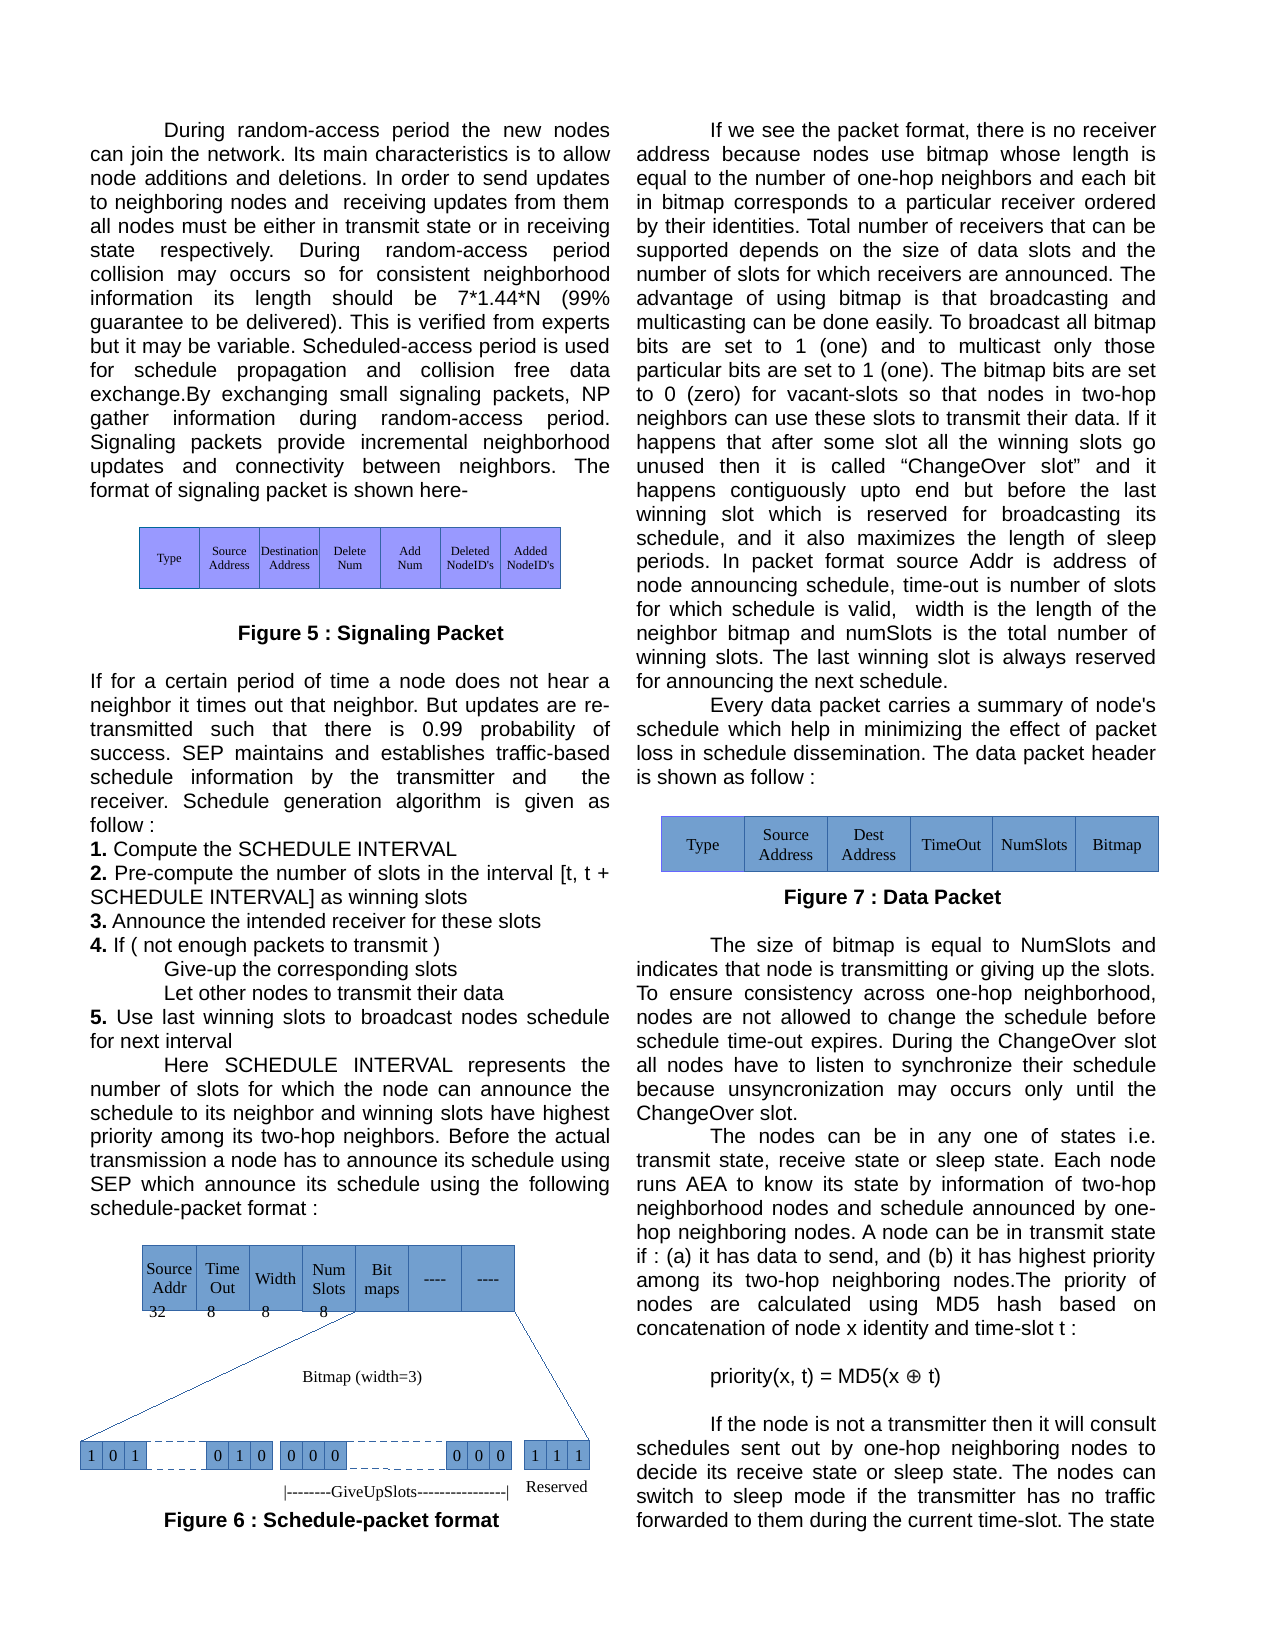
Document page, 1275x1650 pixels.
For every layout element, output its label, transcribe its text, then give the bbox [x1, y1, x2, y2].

text 5. Use last winning slots to broadcast nodes schedule for next interval [90, 1004, 611, 1052]
text Here SCHEDULE INTERVAL represents the number of slots for which the node can announce the schedule to its neighbor and winning slots have highest priority among its two-hop neighbors. Before the actual transmission a node has to announce its schedule using SEP which announce its schedule using the following schedule-packet format : [90, 1052, 611, 1220]
text Figure 6 : Schedule-packet format [90, 1508, 611, 1532]
text Give-up the corresponding slots [90, 957, 611, 981]
text If we see the packet format, there is no receiver address because nodes use bitmap whose length is equal to the number of one-hop neighbors and each bit in bitmap corresponds to a particular receiver ordered by their identities. Total number of receivers that can be supported depends on the size of data slots and the number of slots for which receivers are announced. The advantage of using bitmap is that broadcasting and multicasting can be done easily. To broadcast all bitmap bits are set to 1 (one) and to multicast only those particular bits are set to 1 (one). The bitmap bits are set to 0 (zero) for vacant-slots so that nodes in two-hop neighbors can use these slots to transmit their data. If it happens that after some slot all the winning slots go unused then it is called “ChangeOver slot” and it happens contiguously upto end but before the last winning slot which is reserved for broadcasting its schedule, and it also maximizes the length of sleep periods. In packet format source Addr is address of node announcing schedule, time-out is number of slots for which schedule is valid, width is the length of the neighbor bitmap and numSlots is the total number of winning slots. The last winning slot is always reserved for announcing the next schedule. [636, 118, 1157, 693]
text 1. Compute the SCHEDULE INTERVAL [90, 837, 611, 861]
text The size of bitmap is equal to NumSlots and indicates that node is transmitting or giving up the slots. To ensure consistency across one-hop neighborhood, nodes are not allowed to change the schedule before schedule time-out expires. During the ChangeOver slot all nodes have to listen to synchronize their schedule because unsyncronization may occurs only until the ChangeOver slot. [636, 933, 1157, 1124]
text 4. If ( not enough packets to transmit ) [90, 933, 611, 957]
text Let other nodes to transmit their data [90, 981, 611, 1004]
text If the node is not a transmitter then it will consult schedules sent out by one-hop neighboring nodes to decide its receive state or sleep state. The nodes can switch to sleep mode if the transmitter has no traffic forwarded to them during the current time-slot. The state [636, 1412, 1157, 1532]
text Every data packet carries a summary of node's schedule which help in minimizing the effect of packet loss in schedule dissemination. The data packet header is shown as follow : [636, 693, 1157, 789]
text Figure 5 : Signaling Packet [90, 621, 611, 645]
text 3. Announce the intended receiver for these slots [90, 909, 611, 933]
text The nodes can be in any one of states i.e. transmit state, receive state or sleep state. Each node runs AEA to know its state by information of two-hop neighborhood nodes and schedule announced by one-hop neighboring nodes. A node can be in transmit state if : (a) it has data to send, and (b) it has highest priority among its two-hop neighboring nodes.The priority of nodes are calculated using MD5 hash based on concatenation of node x identity and time-slot t : [636, 1124, 1157, 1340]
text priority(x, t) = MD5(x ⊕ t) [636, 1340, 1157, 1388]
text If for a certain period of time a node does not hear a neighbor it times out that neighbor. But updates are re-transmitted such that there is 0.99 probability of success. SEP maintains and establishes traffic-based schedule information by the transmitter and the receiver. Schedule generation algorithm is given as follow : [90, 669, 611, 837]
text Figure 7 : Data Packet [636, 885, 1157, 909]
text During random-access period the new nodes can join the network. Its main characteristics is to allow node additions and deletions. In order to send updates to neighboring nodes and receiving updates from them all nodes must be either in transmit state or in receiving state respectively. During random-access period collision may occurs so for consistent neighborhood information its length should be 7*1.44*N (99% guarantee to be delivered). This is verified from experts but it may be variable. Scheduled-access period is used for schedule propagation and collision free data exchange.By exchanging small signaling packets, NP gather information during random-access period. Signaling packets provide incremental neighborhood updates and connectivity between neighbors. The format of signaling packet is shown here- [90, 118, 611, 501]
text 2. Pre-compute the number of slots in the interval [t, t + SCHEDULE INTERVAL] as winning slots [90, 861, 611, 909]
